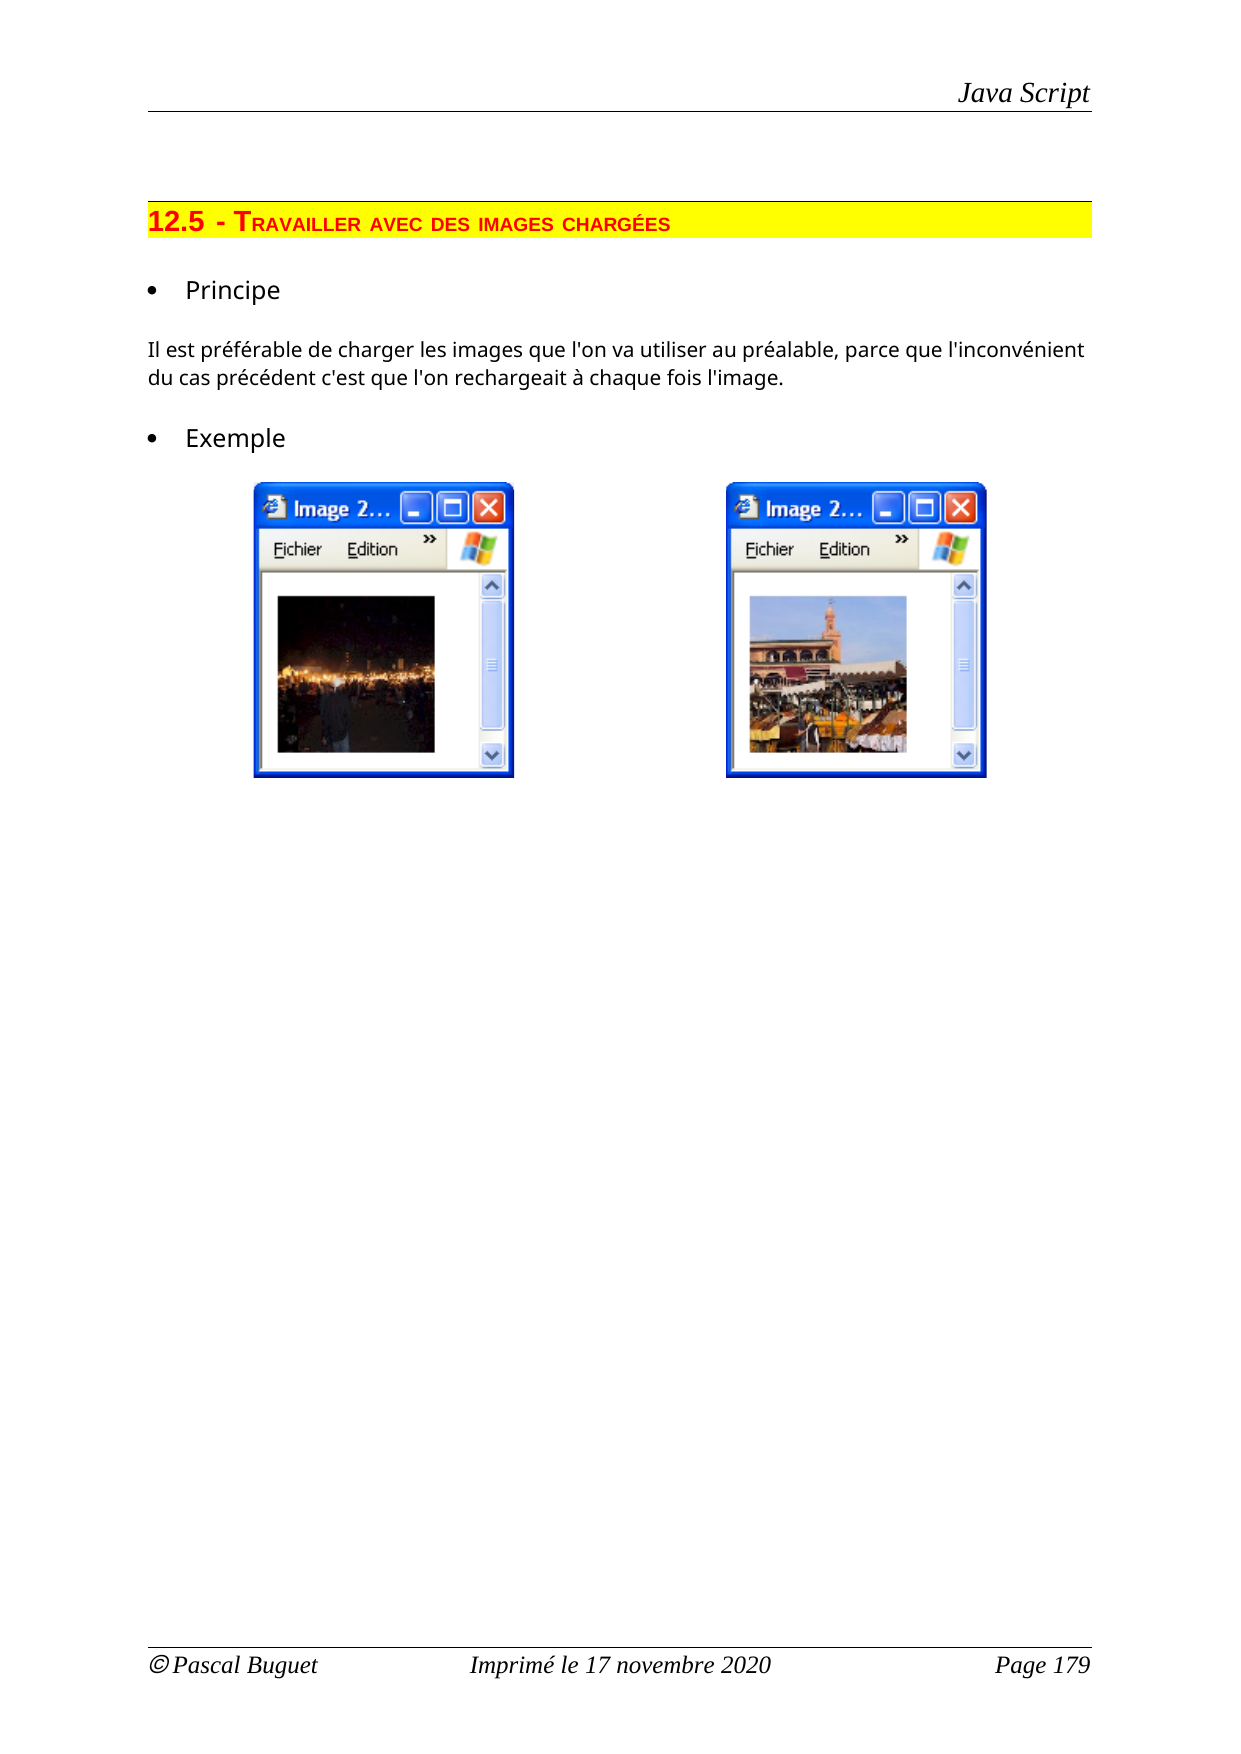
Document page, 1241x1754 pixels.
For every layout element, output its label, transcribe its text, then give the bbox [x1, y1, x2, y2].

text Il est préférable de charger les images que l'on va utiliser au préalable, parce que l'inconvénient du cas précédent c'est que l'on rechargeait à chaque fois l'image. [148, 335, 1092, 392]
table_header [620, 483, 726, 778]
subtitle - Travailler avec des images chargées [148, 202, 1092, 238]
table_header [148, 483, 253, 778]
list Exemple [148, 420, 1092, 454]
list Principe [148, 272, 1092, 307]
picture [253, 482, 515, 778]
picture [726, 482, 987, 778]
table_header [515, 483, 620, 778]
table_header [987, 483, 1092, 778]
